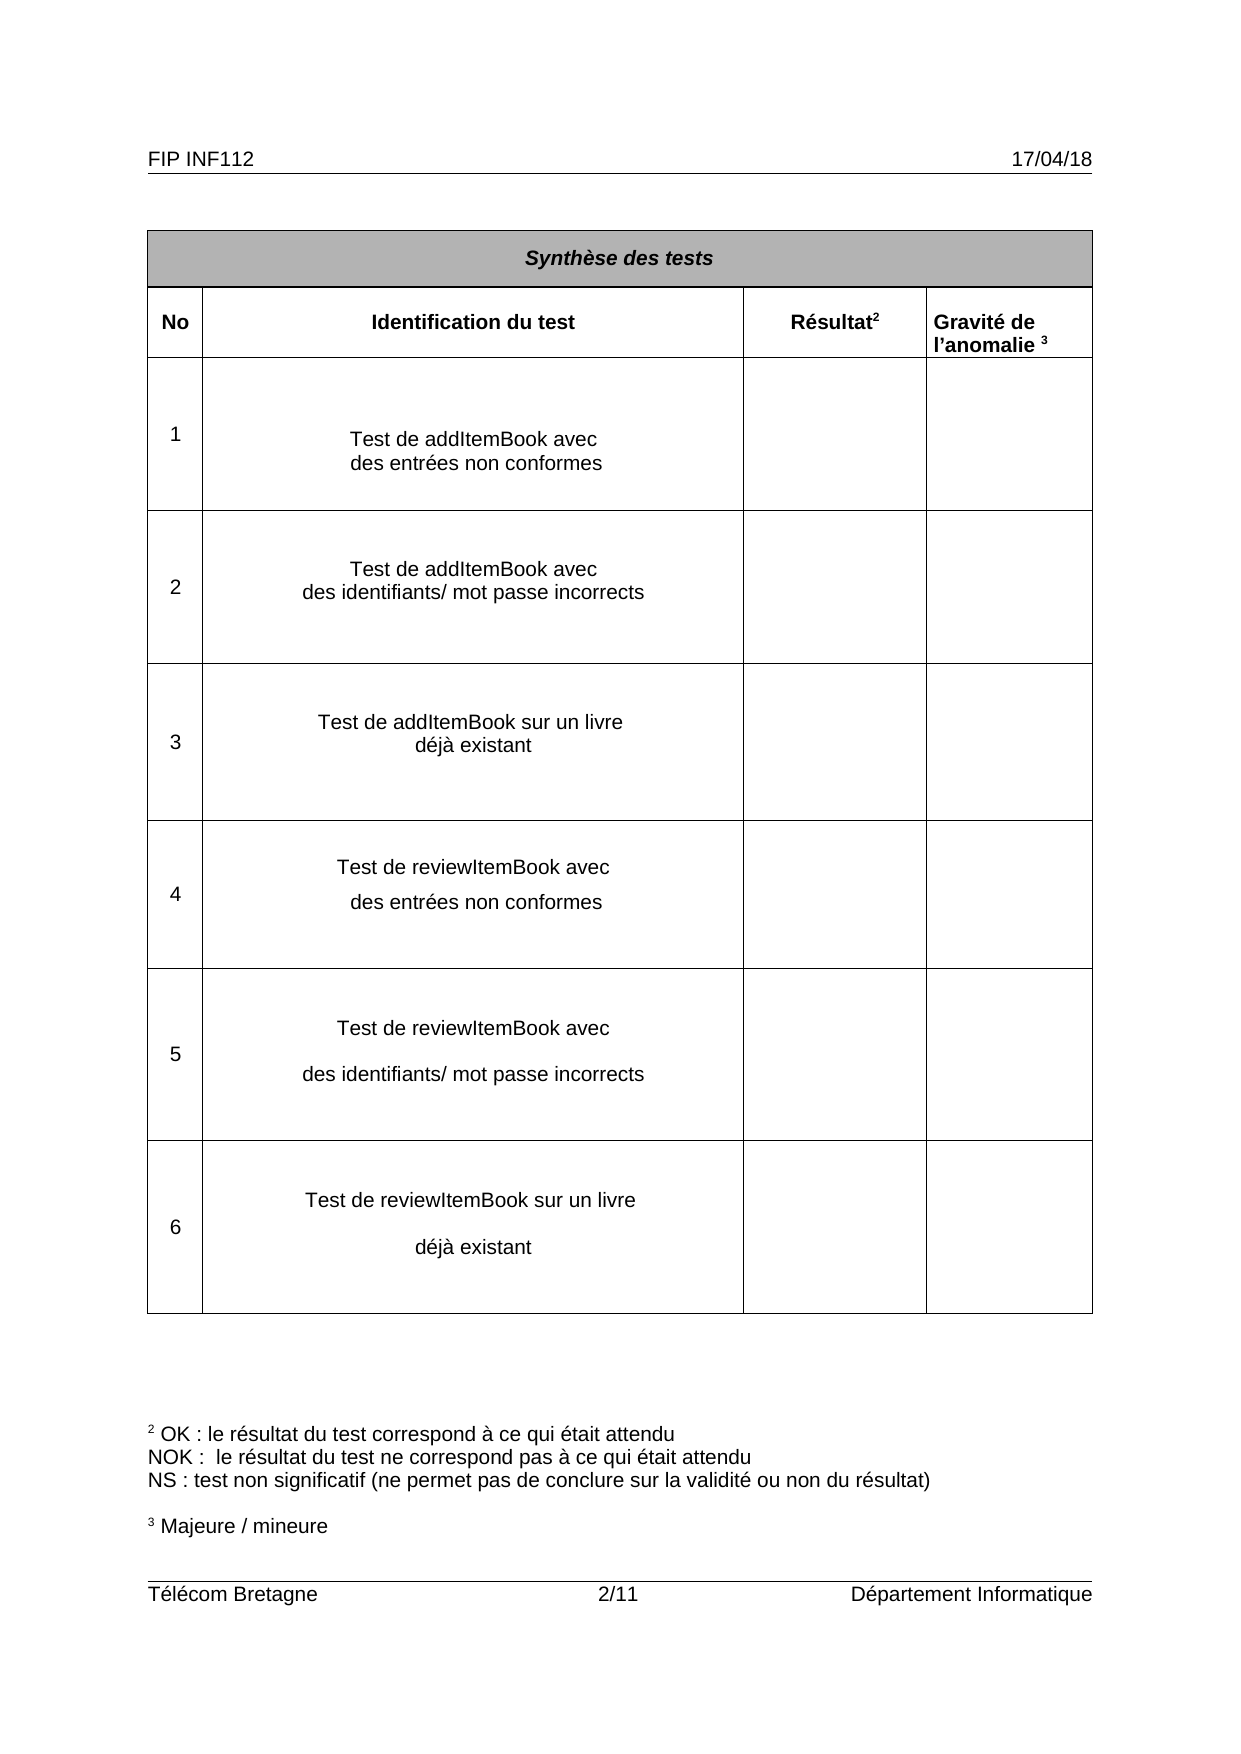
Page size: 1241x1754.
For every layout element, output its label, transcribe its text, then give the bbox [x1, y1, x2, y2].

table_cell 4 [148, 821, 202, 968]
table_cell 2 [148, 511, 202, 663]
table_cell No [148, 288, 202, 357]
table_cell [927, 1141, 1092, 1312]
table_cell 3 [148, 664, 202, 819]
table_cell 1 [148, 358, 202, 510]
table_cell Test de reviewItemBook sur un livre déjà existant [203, 1141, 743, 1312]
table_cell [927, 358, 1092, 510]
table_cell Gravité de l’anomalie [927, 288, 1092, 357]
table_cell [927, 511, 1092, 663]
table_cell Test de addItemBook sur un livre déjà existant [203, 664, 743, 819]
table_cell Test de addItemBook avec des identifiants/ mot passe incorrects [203, 511, 743, 663]
table_cell [927, 821, 1092, 968]
table_cell Identification du test [203, 288, 743, 357]
table_cell Test de reviewItemBook avec des entrées non conformes [203, 821, 743, 968]
table_header Synthèse des tests [148, 231, 1092, 286]
table_cell Test de reviewItemBook avec des identifiants/ mot passe incorrects [203, 969, 743, 1140]
table_cell [744, 664, 926, 819]
table_cell [927, 664, 1092, 819]
table_cell [744, 511, 926, 663]
table_cell [744, 969, 926, 1140]
table_cell 5 [148, 969, 202, 1140]
table_cell 6 [148, 1141, 202, 1312]
table_cell [744, 821, 926, 968]
table_cell [927, 969, 1092, 1140]
table_cell [744, 358, 926, 510]
table_cell [744, 1141, 926, 1312]
table_cell Résultat [744, 288, 926, 357]
table_cell Test de addItemBook avec des entrées non conformes [203, 358, 743, 510]
